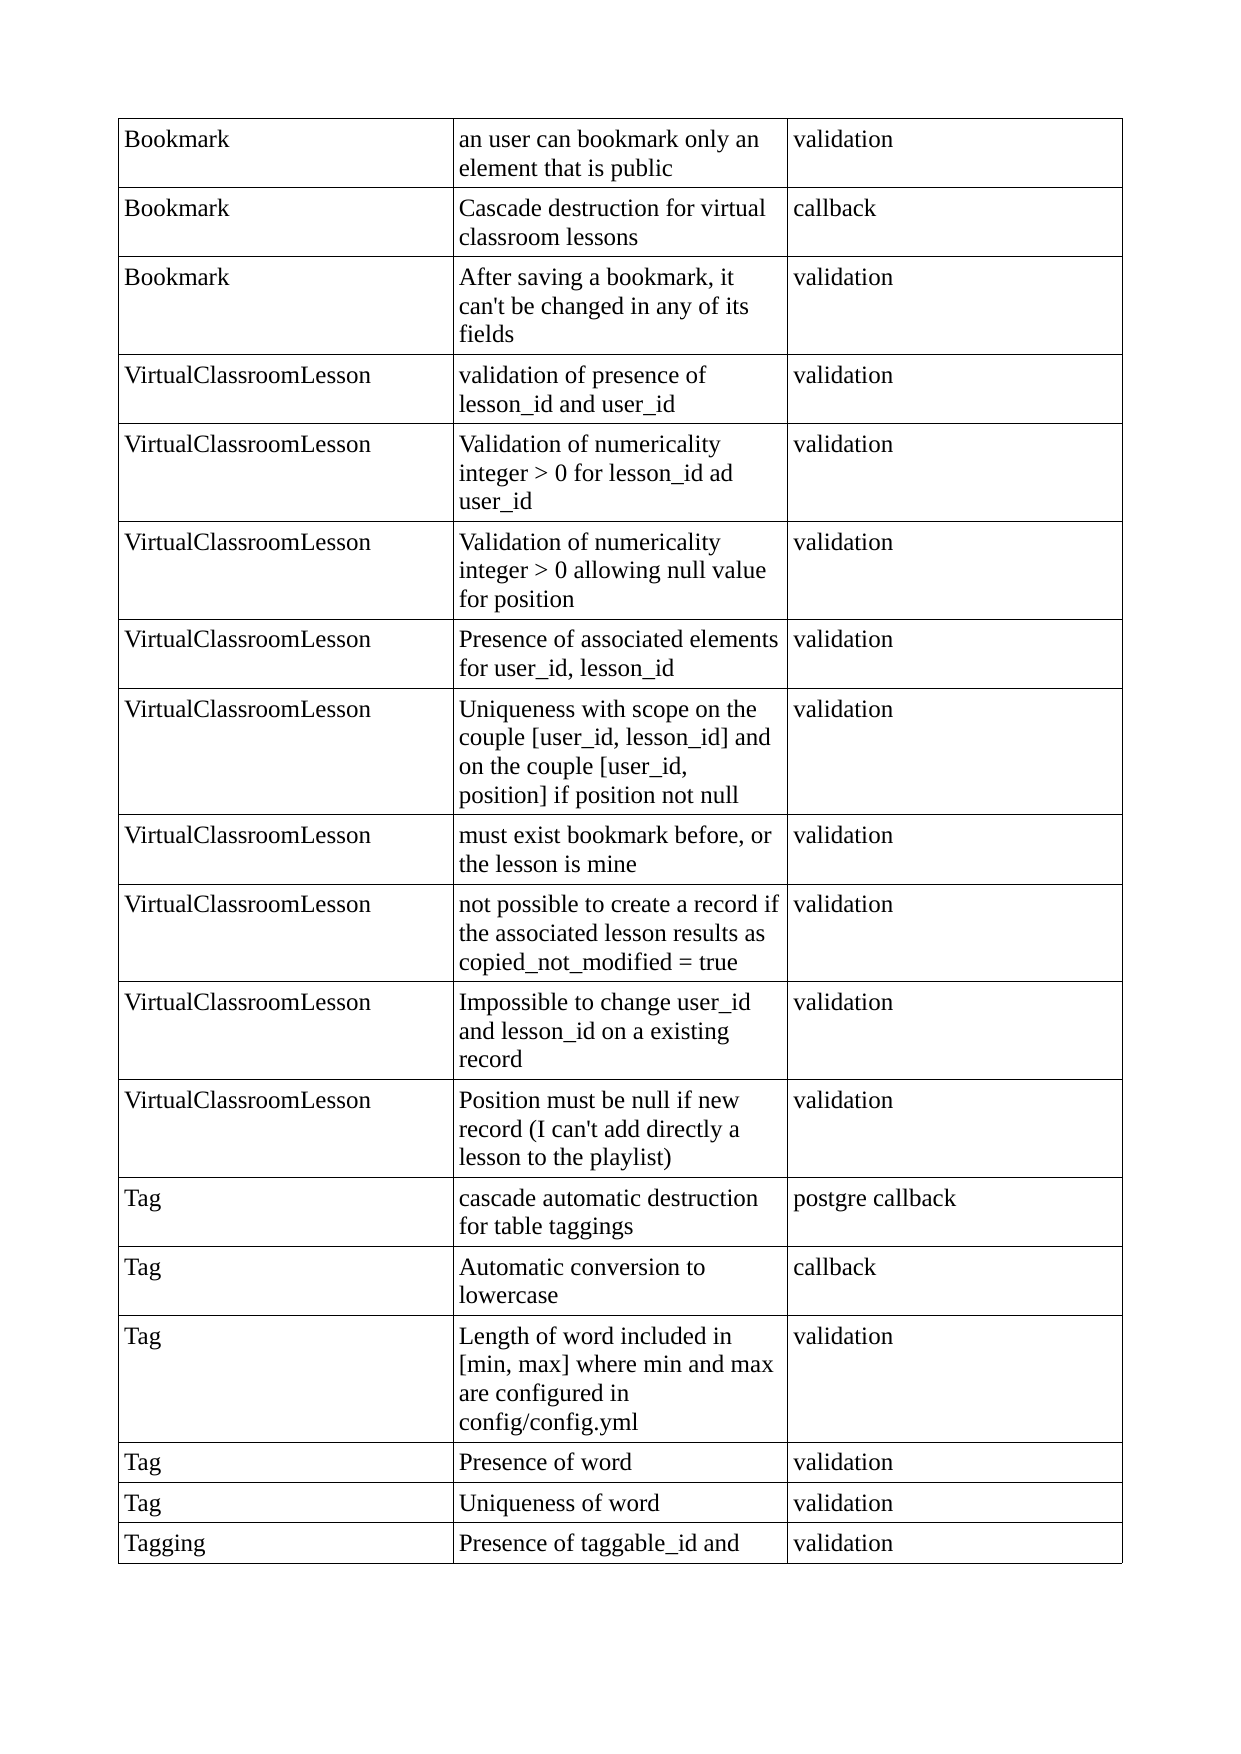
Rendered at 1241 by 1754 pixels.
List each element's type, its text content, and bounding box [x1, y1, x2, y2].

table_cell validation [788, 355, 1122, 423]
table_cell validation [788, 885, 1122, 981]
table_cell callback [788, 188, 1122, 256]
table_cell validation [788, 119, 1122, 187]
table_cell validation [788, 1080, 1122, 1177]
table_cell validation [788, 424, 1122, 521]
table_cell VirtualClassroomLesson [119, 982, 453, 1079]
table_cell VirtualClassroomLesson [119, 885, 453, 981]
table_cell validation [788, 620, 1122, 688]
table_cell Impossible to change user_id and lesson_id on a existing record [454, 982, 787, 1079]
table_cell validation [788, 689, 1122, 814]
table_cell Bookmark [119, 188, 453, 256]
table_cell VirtualClassroomLesson [119, 424, 453, 521]
table_cell validation [788, 1483, 1122, 1522]
table_cell an user can bookmark only an element that is public [454, 119, 787, 187]
table_cell validation [788, 982, 1122, 1079]
table_cell Tag [119, 1443, 453, 1482]
table_cell postgre callback [788, 1178, 1122, 1246]
table_cell validation [788, 1523, 1122, 1562]
table_cell validation [788, 1316, 1122, 1442]
table_cell VirtualClassroomLesson [119, 522, 453, 619]
table_cell not possible to create a record if the associated lesson results as copied_not_modified = true [454, 885, 787, 981]
table_cell Uniqueness with scope on the couple [user_id, lesson_id] and on the couple [user_id, position] if position not null [454, 689, 787, 814]
table_cell Tagging [119, 1523, 453, 1562]
table_cell Presence of taggable_id and [454, 1523, 787, 1562]
table_cell VirtualClassroomLesson [119, 689, 453, 814]
table_cell callback [788, 1247, 1122, 1315]
table_cell Presence of associated elements for user_id, lesson_id [454, 620, 787, 688]
table_cell Uniqueness of word [454, 1483, 787, 1522]
table_cell Tag [119, 1483, 453, 1522]
table_cell Tag [119, 1178, 453, 1246]
table_cell Automatic conversion to lowercase [454, 1247, 787, 1315]
table_cell validation [788, 815, 1122, 883]
table_cell validation of presence of lesson_id and user_id [454, 355, 787, 423]
table_cell Length of word included in [min, max] where min and max are configured in config/config.yml [454, 1316, 787, 1442]
table_cell Presence of word [454, 1443, 787, 1482]
table_cell Bookmark [119, 119, 453, 187]
table_cell validation [788, 1443, 1122, 1482]
table_cell Tag [119, 1316, 453, 1442]
table_cell validation [788, 257, 1122, 354]
table_cell validation [788, 522, 1122, 619]
table_cell VirtualClassroomLesson [119, 815, 453, 883]
table_cell Tag [119, 1247, 453, 1315]
table_cell cascade automatic destruction for table taggings [454, 1178, 787, 1246]
table_cell VirtualClassroomLesson [119, 355, 453, 423]
table_cell Bookmark [119, 257, 453, 354]
table_cell Cascade destruction for virtual classroom lessons [454, 188, 787, 256]
table_cell Position must be null if new record (I can't add directly a lesson to the playlist) [454, 1080, 787, 1177]
table_cell must exist bookmark before, or the lesson is mine [454, 815, 787, 883]
table_cell VirtualClassroomLesson [119, 1080, 453, 1177]
table_cell Validation of numericality integer > 0 for lesson_id ad user_id [454, 424, 787, 521]
table_cell Validation of numericality integer > 0 allowing null value for position [454, 522, 787, 619]
table_cell VirtualClassroomLesson [119, 620, 453, 688]
table_cell After saving a bookmark, it can't be changed in any of its fields [454, 257, 787, 354]
